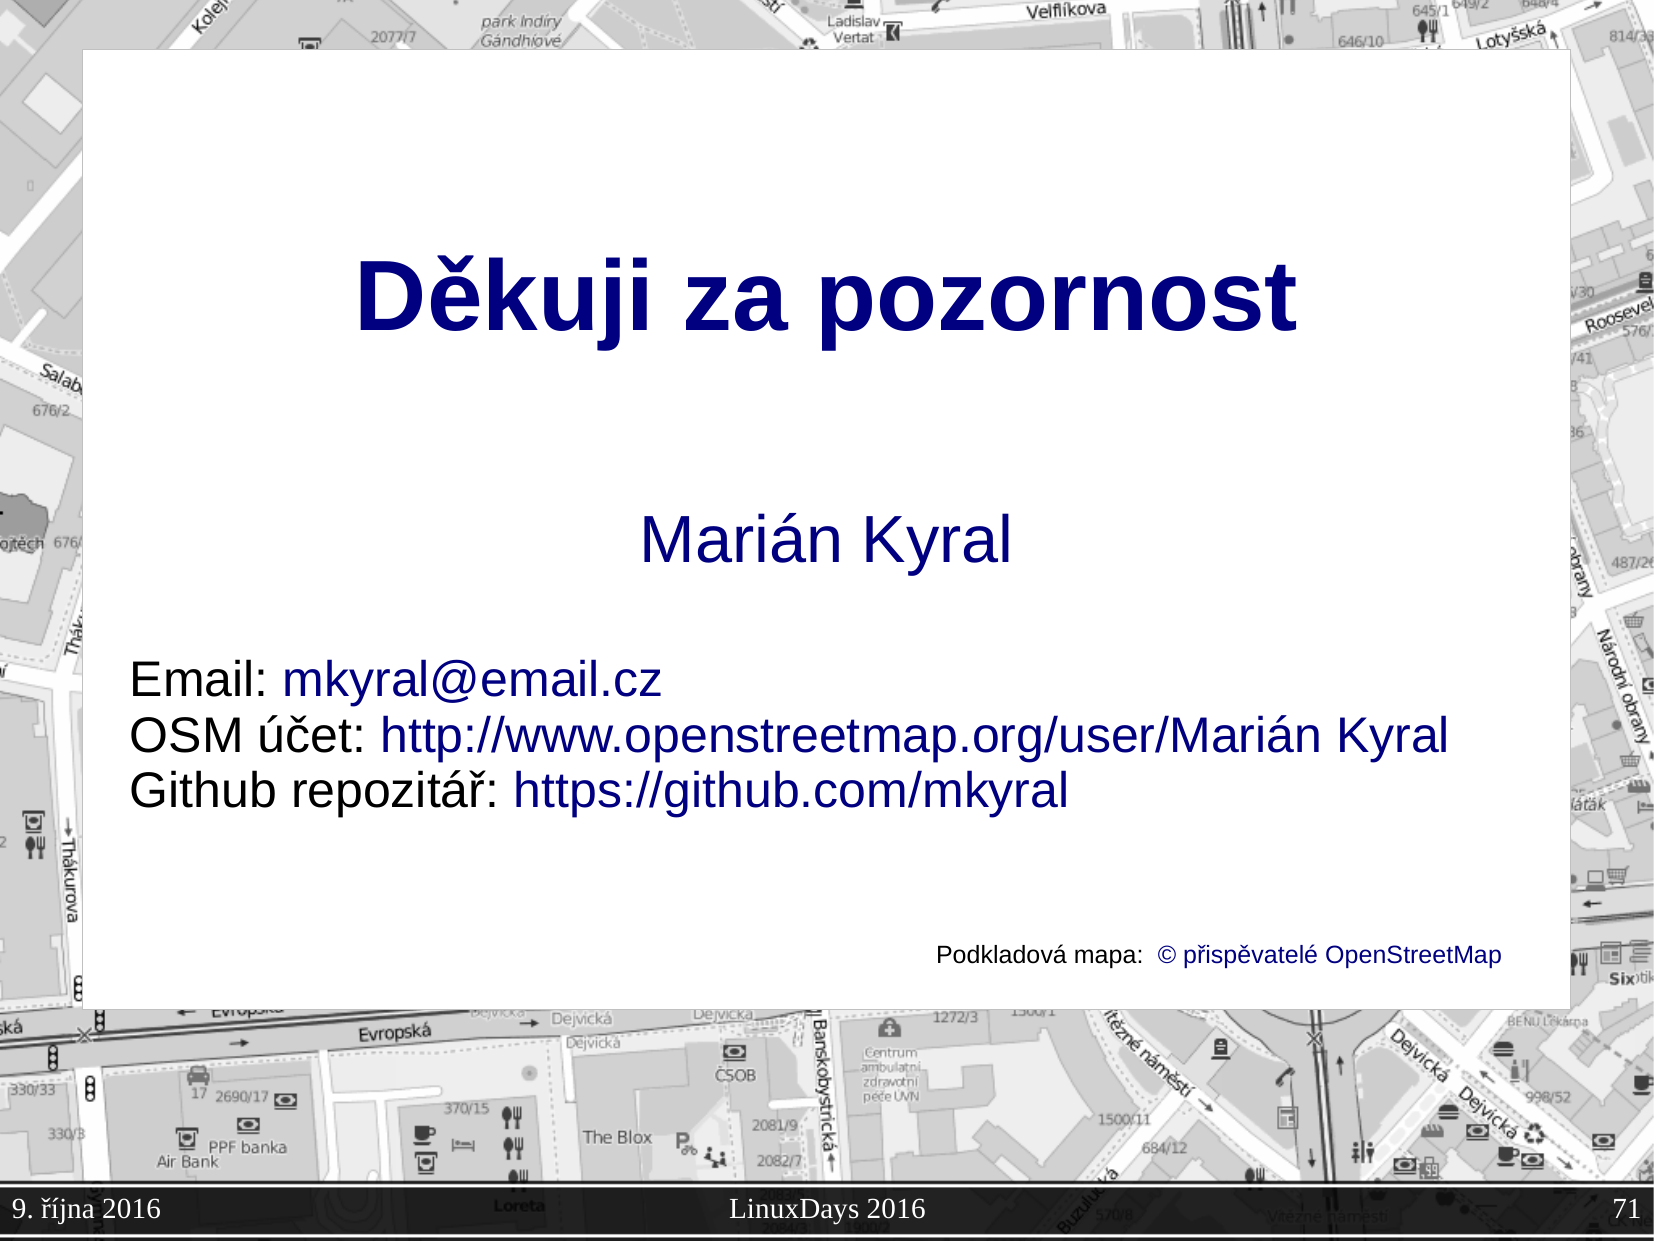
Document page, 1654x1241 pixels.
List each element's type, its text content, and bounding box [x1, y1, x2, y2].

picture [0, 0, 1654, 1241]
text_box Podkladová mapa: © přispěvatelé OpenStreetMap [921, 933, 1560, 984]
subtitle Děkuji za pozornost Marián Kyral Email: mkyral@email.cz OSM účet: http://www.openstreetmap.org/user/Marián Kyral Github repozitář: https://github.com/mkyral [82, 49, 1571, 1010]
